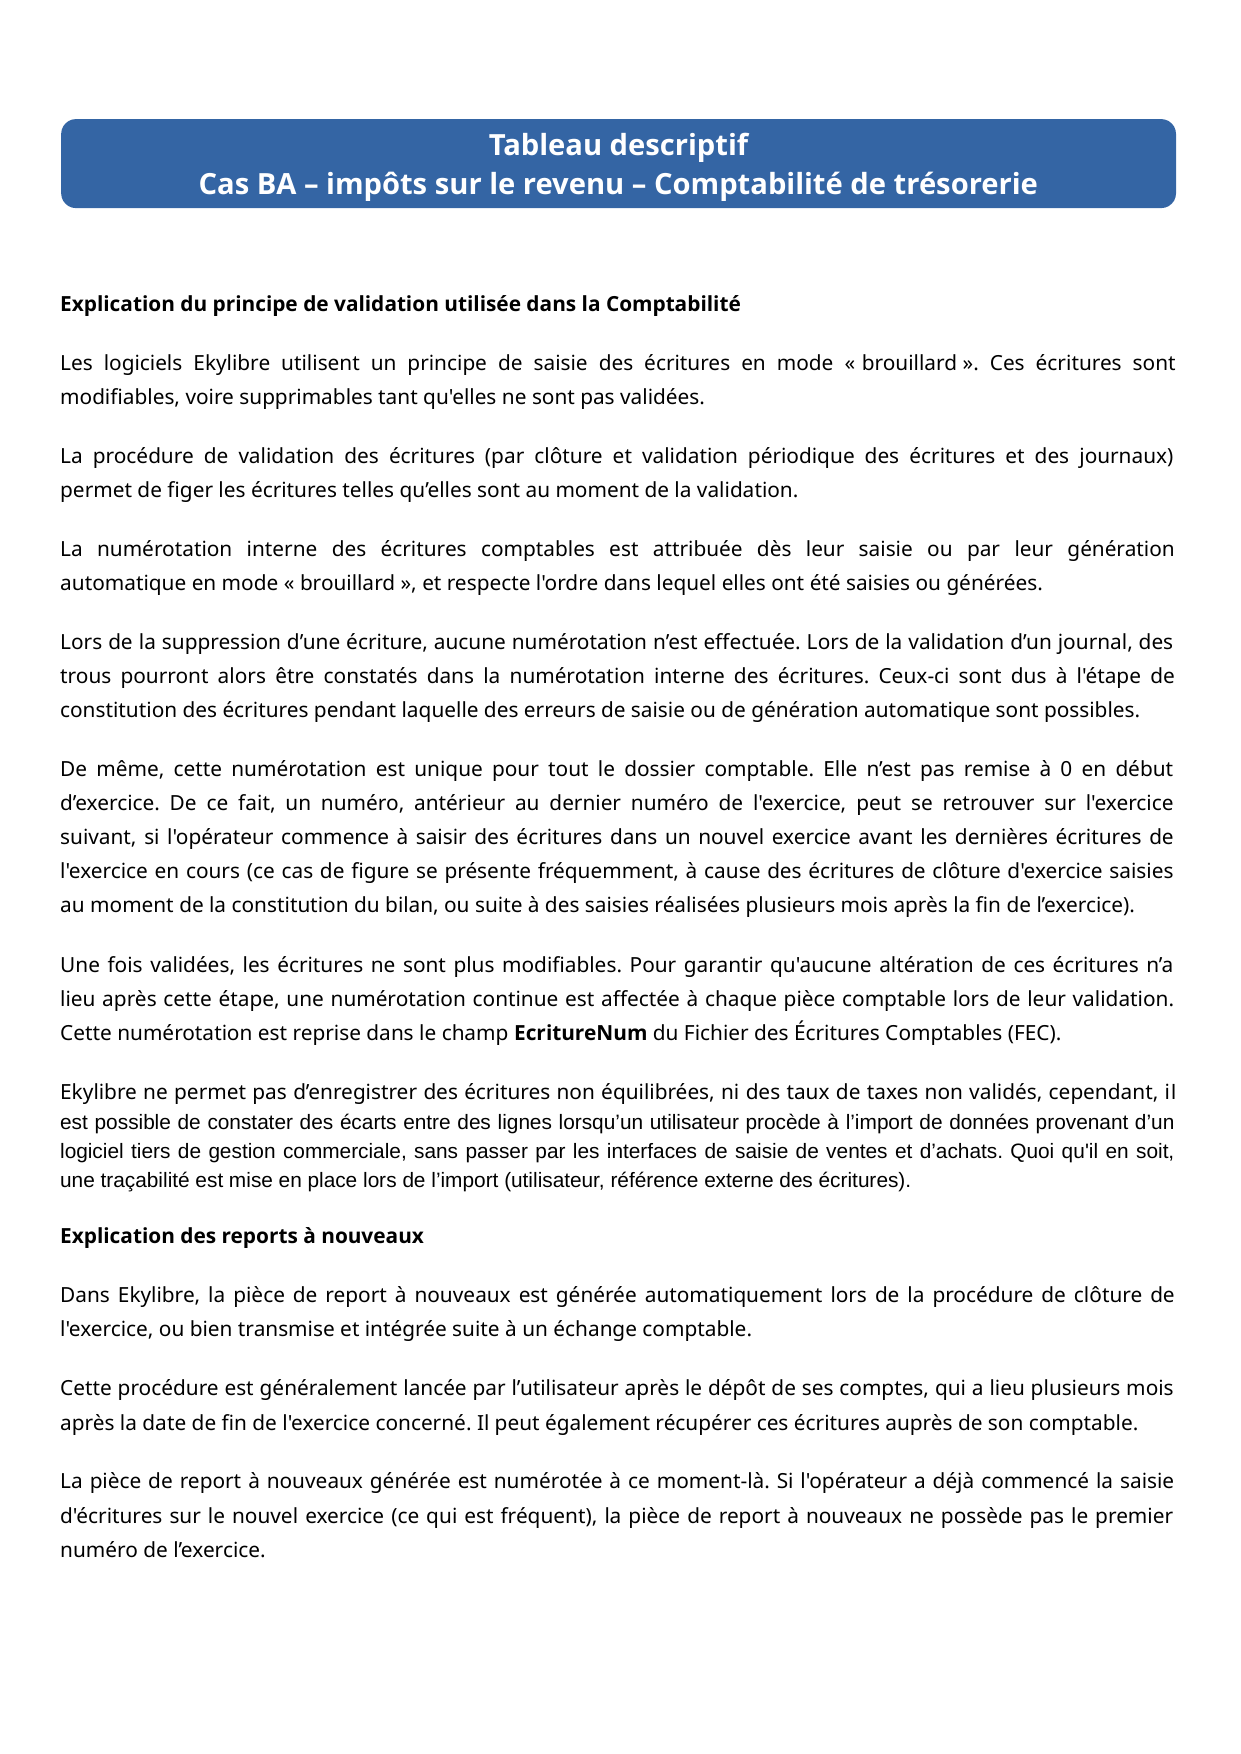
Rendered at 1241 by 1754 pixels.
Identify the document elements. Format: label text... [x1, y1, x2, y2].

text Cette procédure est généralement lancée par l’utilisateur après le dépôt de ses comptes, qui a lieu plusieurs mois après la date de fin de l'exercice concerné. Il peut également récupérer ces écritures auprès de son comptable. [60, 1373, 1176, 1436]
text La procédure de validation des écritures (par clôture et validation périodique des écritures et des journaux) permet de figer les écritures telles qu’elles sont au moment de la validation. [60, 441, 1176, 503]
text La numérotation interne des écritures comptables est attribuée dès leur saisie ou par leur génération automatique en mode « brouillard », et respecte l'ordre dans lequel elles ont été saisies ou générées. [60, 534, 1176, 597]
text Dans Ekylibre, la pièce de report à nouveaux est générée automatiquement lors de la procédure de clôture de l'exercice, ou bien transmise et intégrée suite à un échange comptable. [60, 1280, 1176, 1343]
text Lors de la suppression d’une écriture, aucune numérotation n’est effectuée. Lors de la validation d’un journal, des trous pourront alors être constatés dans la numérotation interne des écritures. Ceux-ci sont dus à l'étape de constitution des écritures pendant laquelle des erreurs de saisie ou de génération automatique sont possibles. [60, 627, 1176, 724]
text Une fois validées, les écritures ne sont plus modifiables. Pour garantir qu'aucune altération de ces écritures n’a lieu après cette étape, une numérotation continue est affectée à chaque pièce comptable lors de leur validation. Cette numérotation est reprise dans le champ EcritureNum du Fichier des Écritures Comptables (FEC). [60, 950, 1176, 1046]
text Les logiciels Ekylibre utilisent un principe de saisie des écritures en mode « brouillard ». Ces écritures sont modifiables, voire supprimables tant qu'elles ne sont pas validées. [60, 348, 1176, 410]
text Explication des reports à nouveaux [60, 1221, 1176, 1250]
text Ekylibre ne permet pas d’enregistrer des écritures non équilibrées, ni des taux de taxes non validés, cependant, il est possible de constater des écarts entre des lignes lorsqu’un utilisateur procède à l’import de données provenant d’un logiciel tiers de gestion commerciale, sans passer par les interfaces de saisie de ventes et d’achats. Quoi qu'il en soit, une traçabilité est mise en place lors de l’import (utilisateur, référence externe des écritures). [60, 1077, 1176, 1192]
text Explication du principe de validation utilisée dans la Comptabilité [60, 289, 1176, 317]
text La pièce de report à nouveaux générée est numérotée à ce moment-là. Si l'opérateur a déjà commencé la saisie d'écritures sur le nouvel exercice (ce qui est fréquent), la pièce de report à nouveaux ne possède pas le premier numéro de l’exercice. [60, 1467, 1176, 1563]
text De même, cette numérotation est unique pour tout le dossier comptable. Elle n’est pas remise à 0 en début d’exercice. De ce fait, un numéro, antérieur au dernier numéro de l'exercice, peut se retrouver sur l'exercice suivant, si l'opérateur commence à saisir des écritures dans un nouvel exercice avant les dernières écritures de l'exercice en cours (ce cas de figure se présente fréquemment, à cause des écritures de clôture d'exercice saisies au moment de la constitution du bilan, ou suite à des saisies réalisées plusieurs mois après la fin de l’exercice). [60, 754, 1176, 919]
